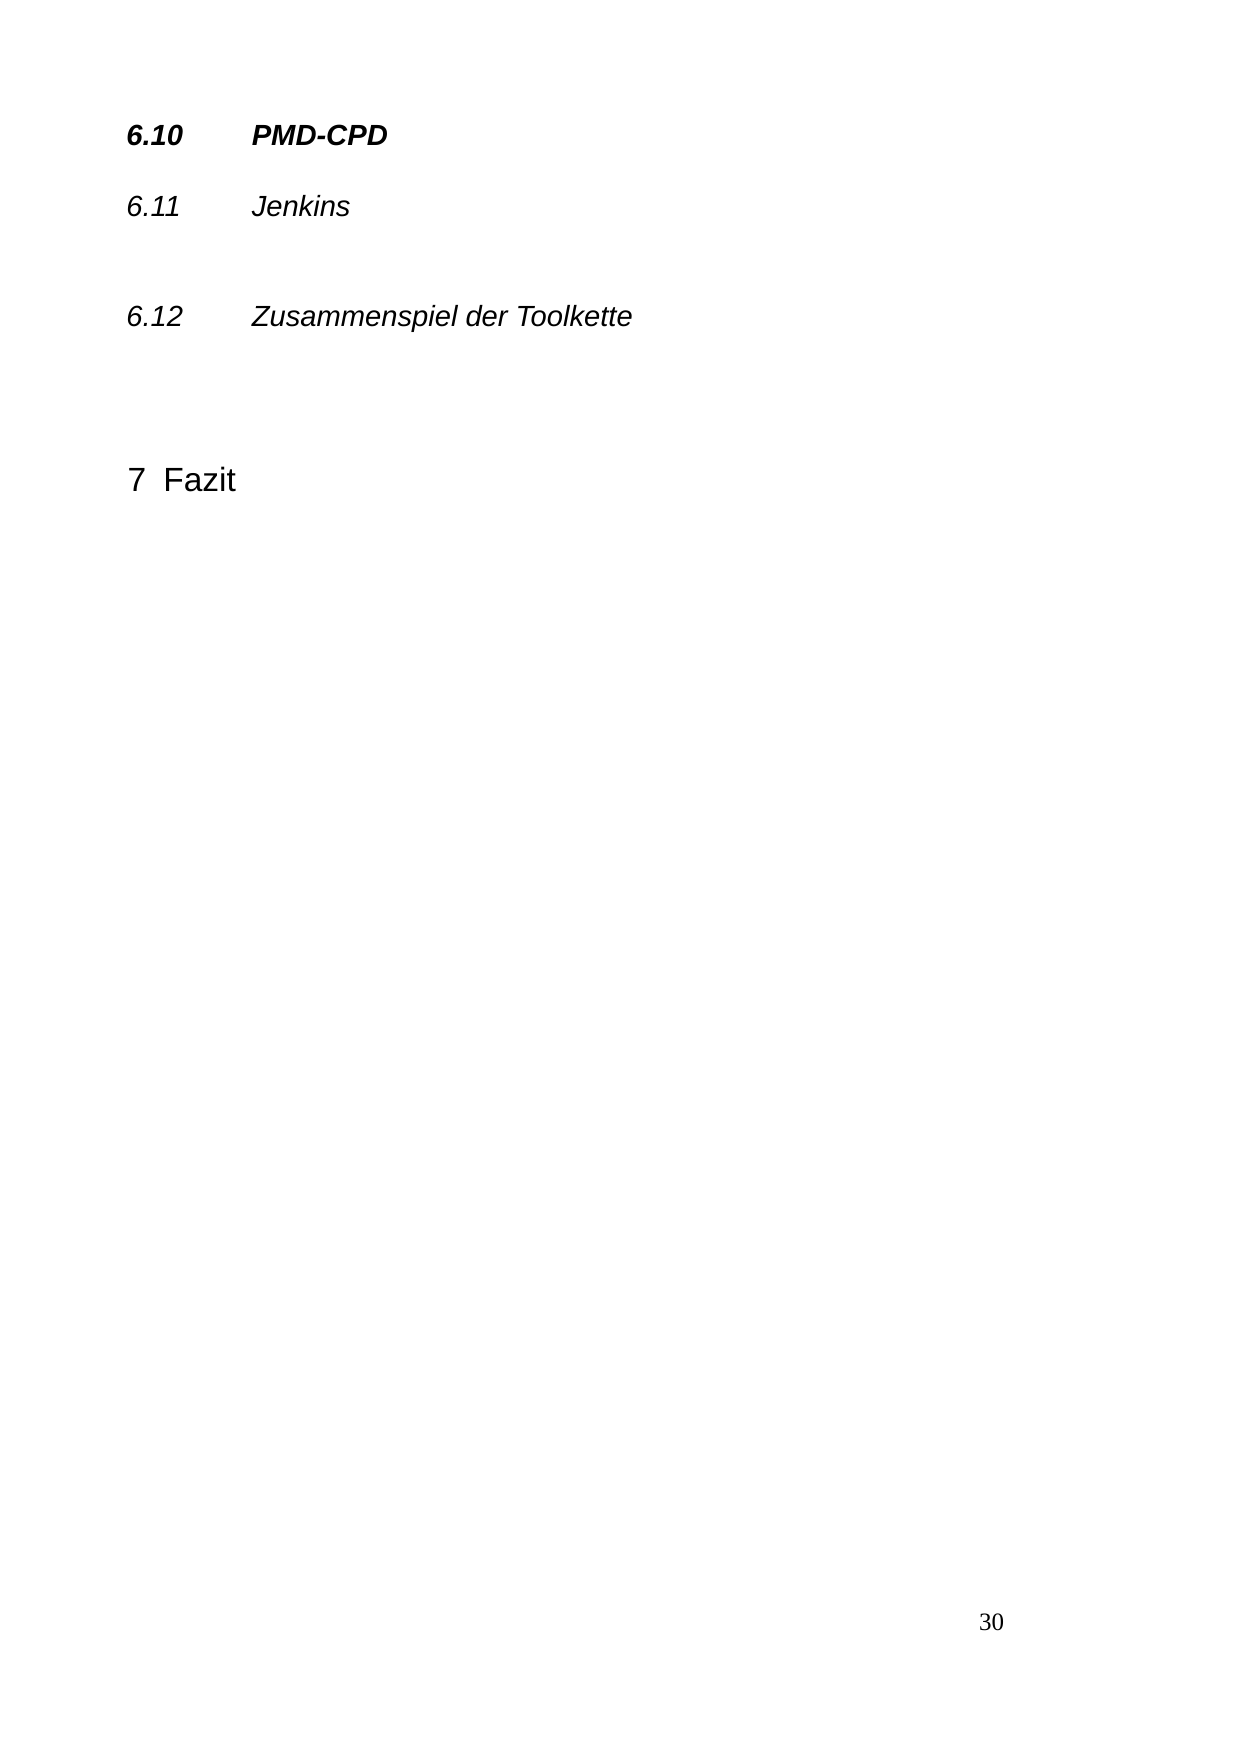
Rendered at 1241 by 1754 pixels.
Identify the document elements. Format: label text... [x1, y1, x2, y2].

subtitle Fazit [118, 459, 1004, 498]
subtitle Jenkins [118, 189, 1004, 223]
subtitle Zusammenspiel der Toolkette [118, 299, 1004, 333]
subtitle PMD-CPD [118, 118, 1004, 152]
